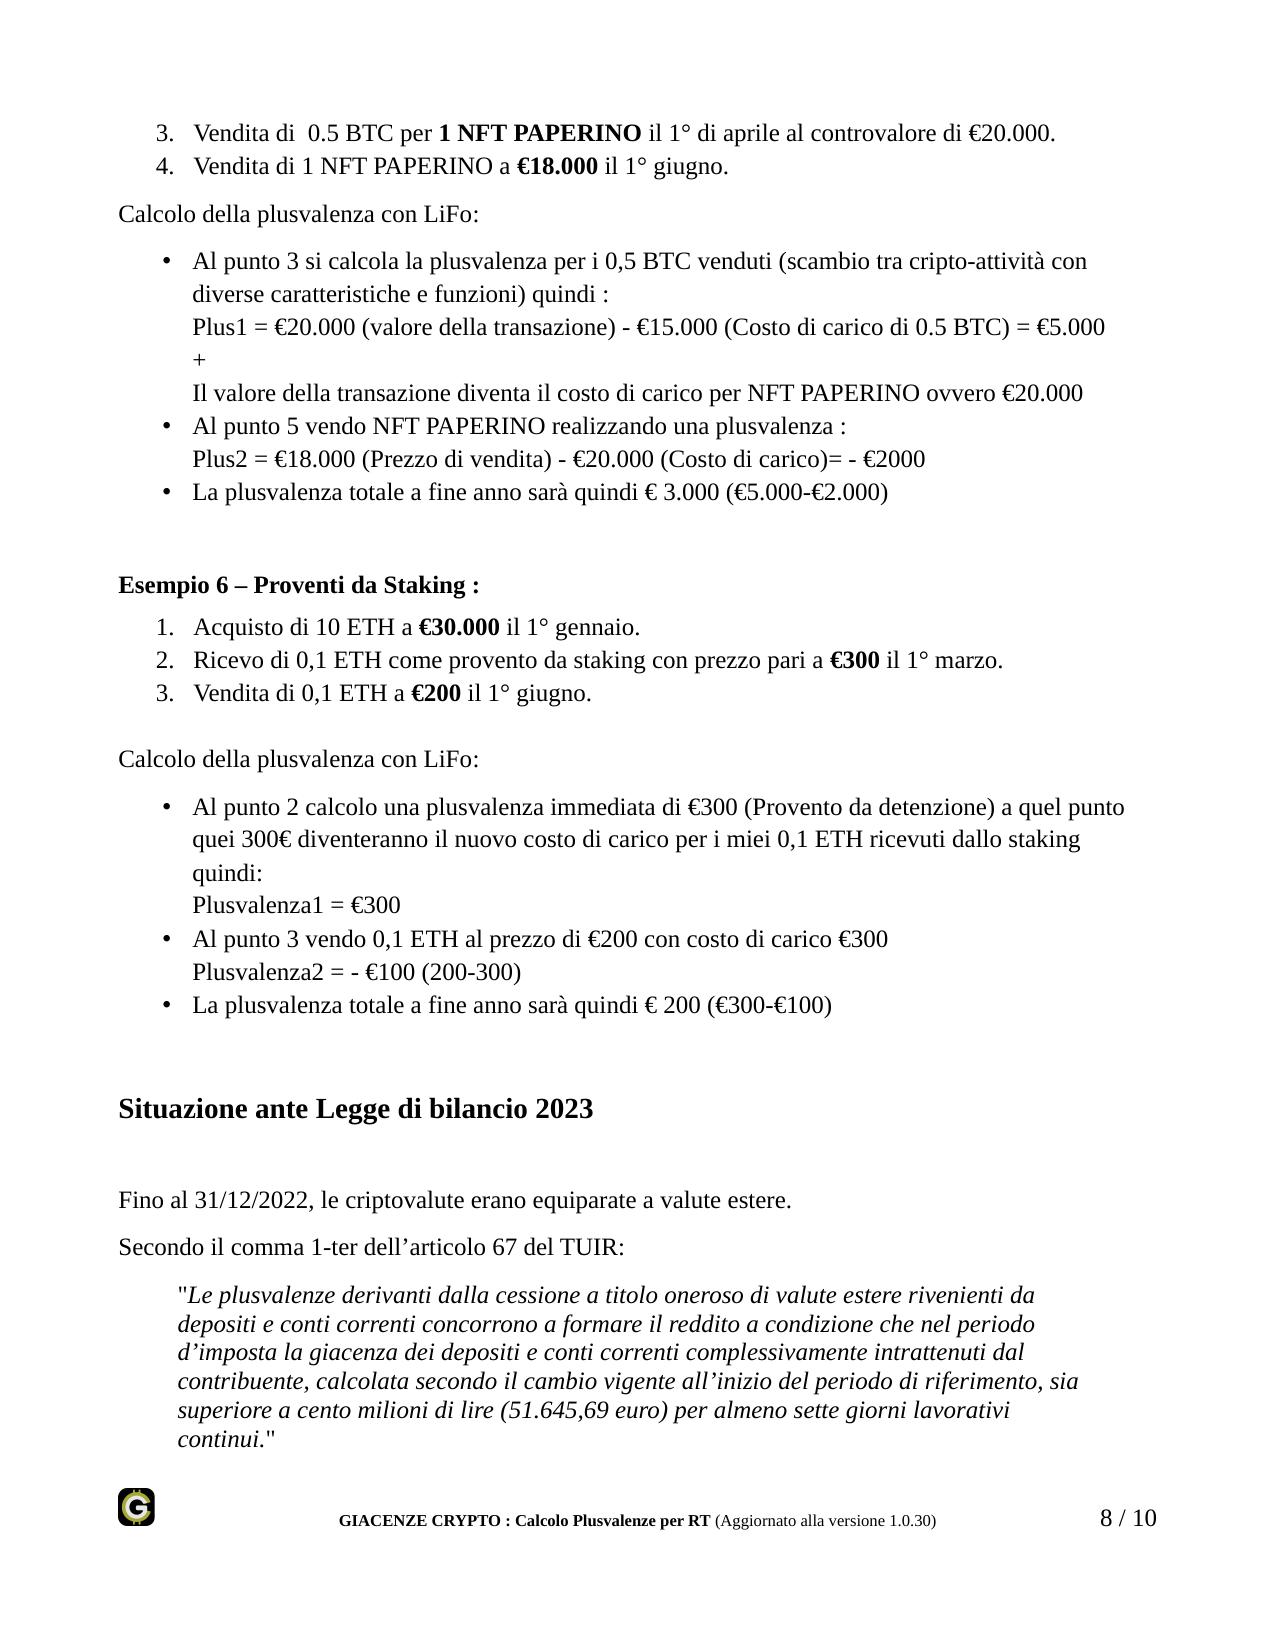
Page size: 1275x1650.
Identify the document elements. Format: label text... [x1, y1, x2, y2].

text Secondo il comma 1-ter dell’articolo 67 del TUIR: [118, 1232, 1157, 1261]
list Ricevo di 0,1 ETH come provento da staking con prezzo pari a €300 il 1° marzo. [156, 645, 1157, 674]
picture [118, 1488, 155, 1526]
list Plus1 = €20.000 (valore della transazione) - €15.000 (Costo di carico di 0.5 BTC) = €5.000 [162, 312, 1157, 341]
subtitle Situazione ante Legge di bilancio 2023 [118, 1091, 1157, 1124]
list Plusvalenza2 = - €100 (200-300) [162, 957, 1157, 985]
list Plusvalenza1 = €300 [162, 891, 1157, 919]
text "Le plusvalenze derivanti dalla cessione a titolo oneroso di valute estere rivenienti da depositi e conti correnti concorrono a formare il reddito a condizione che nel periodo d’imposta la giacenza dei depositi e conti correnti complessivamente intrattenuti dal contribuente, calcolata secondo il cambio vigente all’inizio del periodo di riferimento, sia superiore a cento milioni di lire (51.645,69 euro) per almeno sette giorni lavorativi continui." [177, 1280, 1098, 1452]
text Calcolo della plusvalenza con LiFo: [118, 199, 1157, 227]
list Al punto 5 vendo NFT PAPERINO realizzando una plusvalenza : [162, 411, 1157, 440]
list Vendita di 1 NFT PAPERINO a €18.000 il 1° giugno. [156, 151, 1157, 180]
list La plusvalenza totale a fine anno sarà quindi € 200 (€300-€100) [162, 990, 1157, 1018]
list Al punto 3 si calcola la plusvalenza per i 0,5 BTC venduti (scambio tra cripto-attività con diverse caratteristiche e funzioni) quindi : [162, 246, 1157, 308]
list La plusvalenza totale a fine anno sarà quindi € 3.000 (€5.000-€2.000) [162, 477, 1157, 506]
list Vendita di 0,1 ETH a €200 il 1° giugno. [156, 678, 1157, 707]
text Calcolo della plusvalenza con LiFo: [118, 744, 1157, 773]
list Al punto 3 vendo 0,1 ETH al prezzo di €200 con costo di carico €300 [162, 924, 1157, 952]
text Fino al 31/12/2022, le criptovalute erano equiparate a valute estere. [118, 1185, 1157, 1213]
list Il valore della transazione diventa il costo di carico per NFT PAPERINO ovvero €20.000 [162, 378, 1157, 407]
list Al punto 2 calcolo una plusvalenza immediata di €300 (Provento da detenzione) a quel punto quei 300€ diventeranno il nuovo costo di carico per i miei 0,1 ETH ricevuti dallo staking quindi: [162, 792, 1157, 886]
list Vendita di 0.5 BTC per 1 NFT PAPERINO il 1° di aprile al controvalore di €20.000. [156, 118, 1157, 147]
list + [162, 345, 1157, 374]
list Acquisto di 10 ETH a €30.000 il 1° gennaio. [156, 612, 1157, 641]
subtitle Esempio 6 – Proventi da Staking : [118, 571, 1157, 599]
list Plus2 = €18.000 (Prezzo di vendita) - €20.000 (Costo di carico)= - €2000 [162, 444, 1157, 473]
